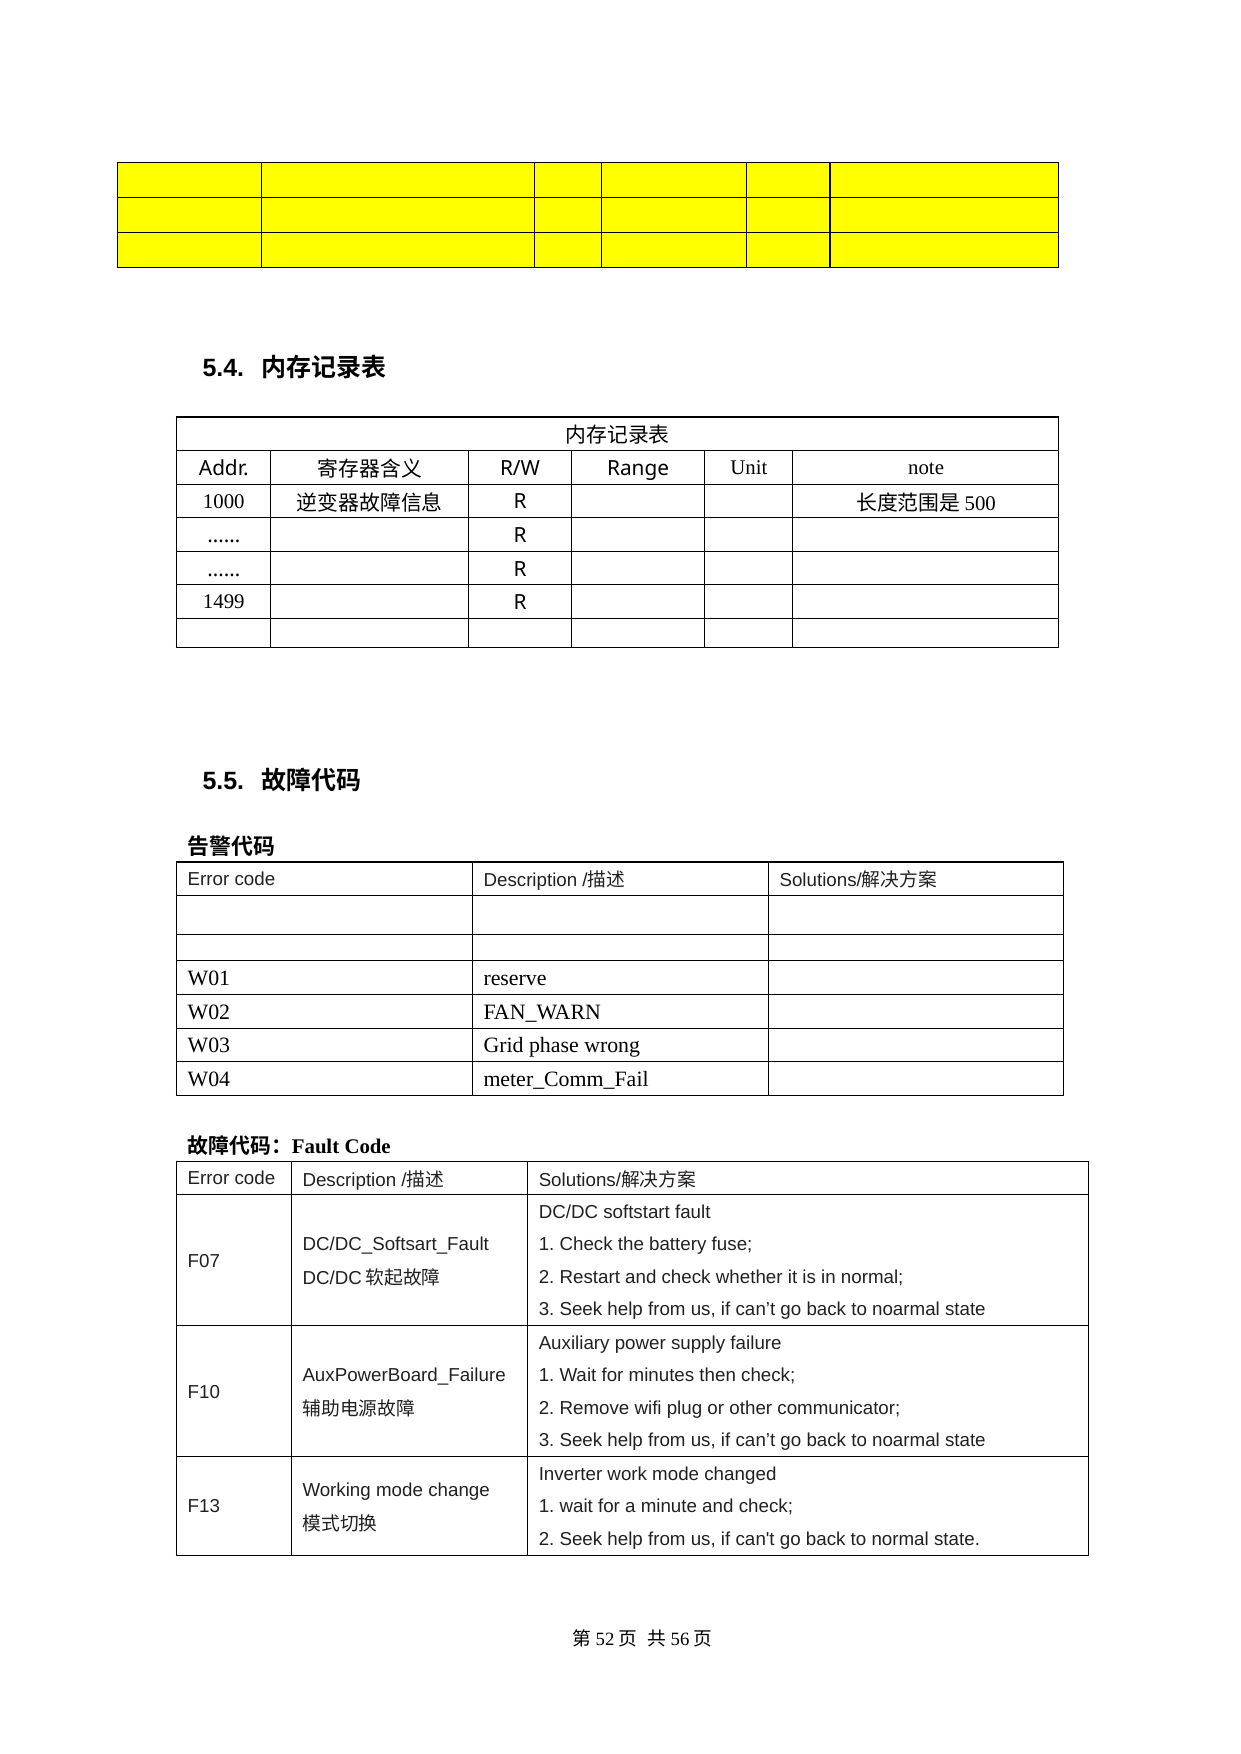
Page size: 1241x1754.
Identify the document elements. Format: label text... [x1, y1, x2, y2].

table_cell [705, 485, 792, 517]
table_cell R/W [469, 451, 571, 483]
table_cell 长度范围是500 [793, 485, 1058, 517]
subtitle 内存记录表 [202, 333, 1053, 398]
table_header Solutions/解决方案 [769, 863, 1063, 895]
table_cell [535, 163, 601, 197]
table_cell [602, 233, 746, 267]
table_cell F13 [177, 1457, 291, 1555]
table_cell [831, 163, 1058, 197]
table_cell note [793, 451, 1058, 483]
table_cell [262, 198, 534, 232]
table_cell [535, 233, 601, 267]
table_cell [469, 619, 571, 647]
table_cell AuxPowerBoard_Failure 辅助电源故障 [292, 1326, 527, 1456]
table_header 内存记录表 [177, 418, 1058, 450]
table_cell meter_Comm_Fail [473, 1062, 768, 1094]
table_cell …… [177, 518, 270, 551]
table_cell R [469, 585, 571, 618]
table_cell [793, 585, 1058, 618]
table_cell [271, 518, 468, 551]
table_header Error code [177, 863, 472, 895]
table_cell [535, 198, 601, 232]
table_cell W03 [177, 1029, 472, 1061]
table_cell [262, 233, 534, 267]
table_cell W02 [177, 995, 472, 1027]
table_cell [602, 163, 746, 197]
table_cell [572, 485, 704, 517]
table_cell W01 [177, 961, 472, 994]
table_cell [793, 619, 1058, 647]
table_cell R [469, 485, 571, 517]
table_cell [705, 552, 792, 584]
table_header Description /描述 [292, 1162, 527, 1194]
table_header Description /描述 [473, 863, 768, 895]
table_cell [769, 1062, 1063, 1094]
table_cell 1499 [177, 585, 270, 618]
table_cell [572, 619, 704, 647]
table_cell [572, 552, 704, 584]
table_cell [831, 198, 1058, 232]
table_header Error code [177, 1162, 291, 1194]
table_cell [118, 233, 261, 267]
table_cell [793, 518, 1058, 551]
table_cell Grid phase wrong [473, 1029, 768, 1061]
table_cell FAN_WARN [473, 995, 768, 1027]
table_cell [747, 198, 829, 232]
table_cell [271, 619, 468, 647]
table_cell [262, 163, 534, 197]
table_cell [271, 552, 468, 584]
table_cell [769, 896, 1063, 934]
table_cell F07 [177, 1195, 291, 1325]
table_cell W04 [177, 1062, 472, 1094]
table_cell …… [177, 552, 270, 584]
table_cell [572, 585, 704, 618]
table_cell [118, 163, 261, 197]
table_cell [602, 198, 746, 232]
table_cell [473, 935, 768, 960]
table_cell 1000 [177, 485, 270, 517]
table_cell [572, 518, 704, 551]
table_cell [705, 585, 792, 618]
text 故障代码：Fault Code [187, 1128, 1053, 1161]
table_cell Unit [705, 451, 792, 483]
table_cell R [469, 518, 571, 551]
table_cell [793, 552, 1058, 584]
table_cell F10 [177, 1326, 291, 1456]
table_cell [769, 935, 1063, 960]
table_cell [747, 163, 829, 197]
text 告警代码 [187, 829, 1053, 861]
table_cell Working mode change 模式切换 [292, 1457, 527, 1555]
subtitle 故障代码 [202, 746, 1053, 811]
table_cell Inverter work mode changed 1. wait for a minute and check; 2. Seek help from us, if can't go back to normal state. [528, 1457, 1088, 1555]
table_cell [831, 233, 1058, 267]
table_cell [177, 896, 472, 934]
table_cell [705, 619, 792, 647]
table_cell Auxiliary power supply failure 1. Wait for minutes then check; 2. Remove wifi plug or other communicator; 3. Seek help from us, if can’t go back to noarmal state [528, 1326, 1088, 1456]
table_cell [747, 233, 829, 267]
table_cell Range [572, 451, 704, 483]
table_cell Addr. [177, 451, 270, 483]
table_cell [177, 619, 270, 647]
table_cell DC/DC_Softsart_Fault DC/DC软起故障 [292, 1195, 527, 1325]
table_cell reserve [473, 961, 768, 994]
table_cell 寄存器含义 [271, 451, 468, 483]
table_cell [118, 198, 261, 232]
table_cell [177, 935, 472, 960]
table_cell R [469, 552, 571, 584]
table_cell [769, 995, 1063, 1027]
table_cell DC/DC softstart fault 1. Check the battery fuse; 2. Restart and check whether it is in normal; 3. Seek help from us, if can’t go back to noarmal state [528, 1195, 1088, 1325]
table_header Solutions/解决方案 [528, 1162, 1088, 1194]
table_cell [705, 518, 792, 551]
table_cell 逆变器故障信息 [271, 485, 468, 517]
table_cell [473, 896, 768, 934]
table_cell [271, 585, 468, 618]
table_cell [769, 1029, 1063, 1061]
table_cell [769, 961, 1063, 994]
